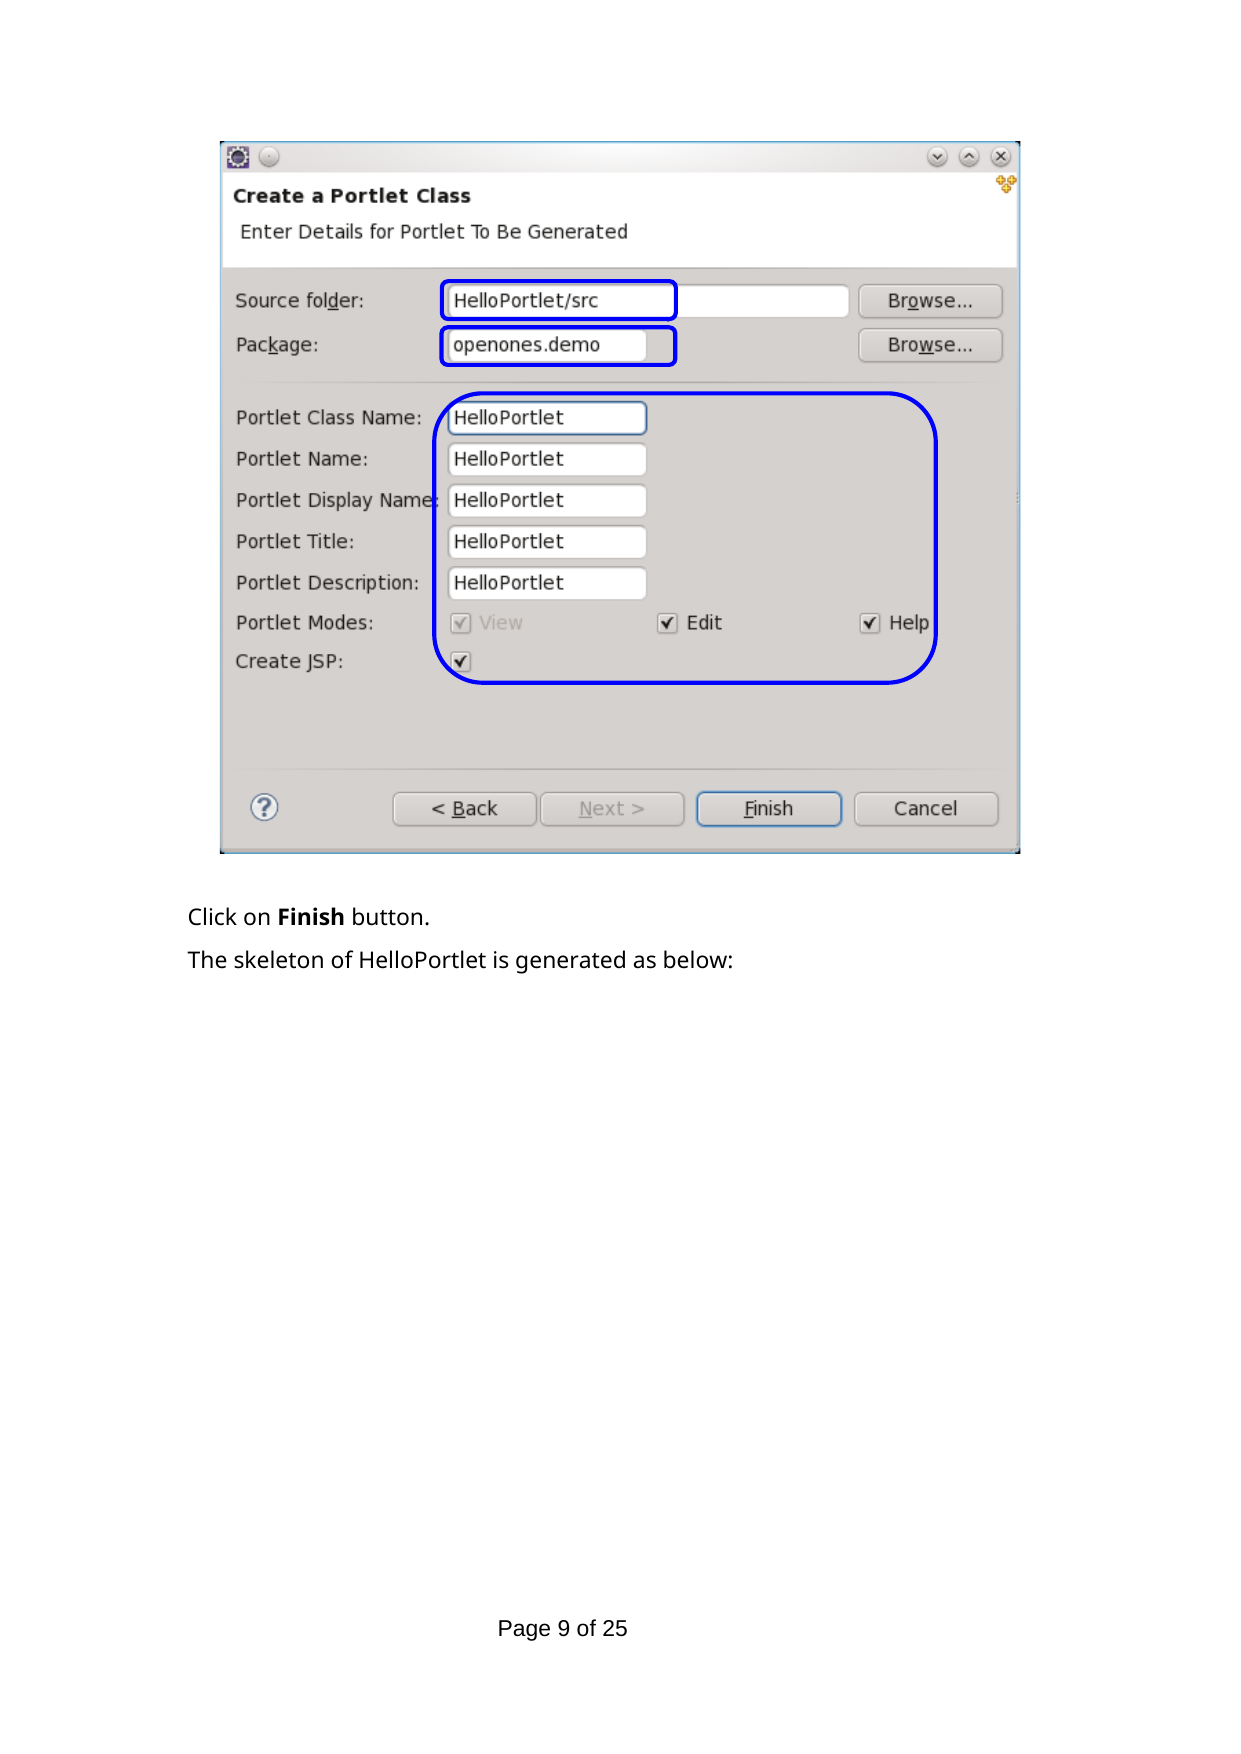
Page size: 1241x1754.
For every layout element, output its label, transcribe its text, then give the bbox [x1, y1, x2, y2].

picture [219, 141, 1021, 854]
text The skeleton of HelloPortlet is generated as below: [187, 944, 1128, 975]
text Click on Finish button. [187, 900, 1128, 932]
